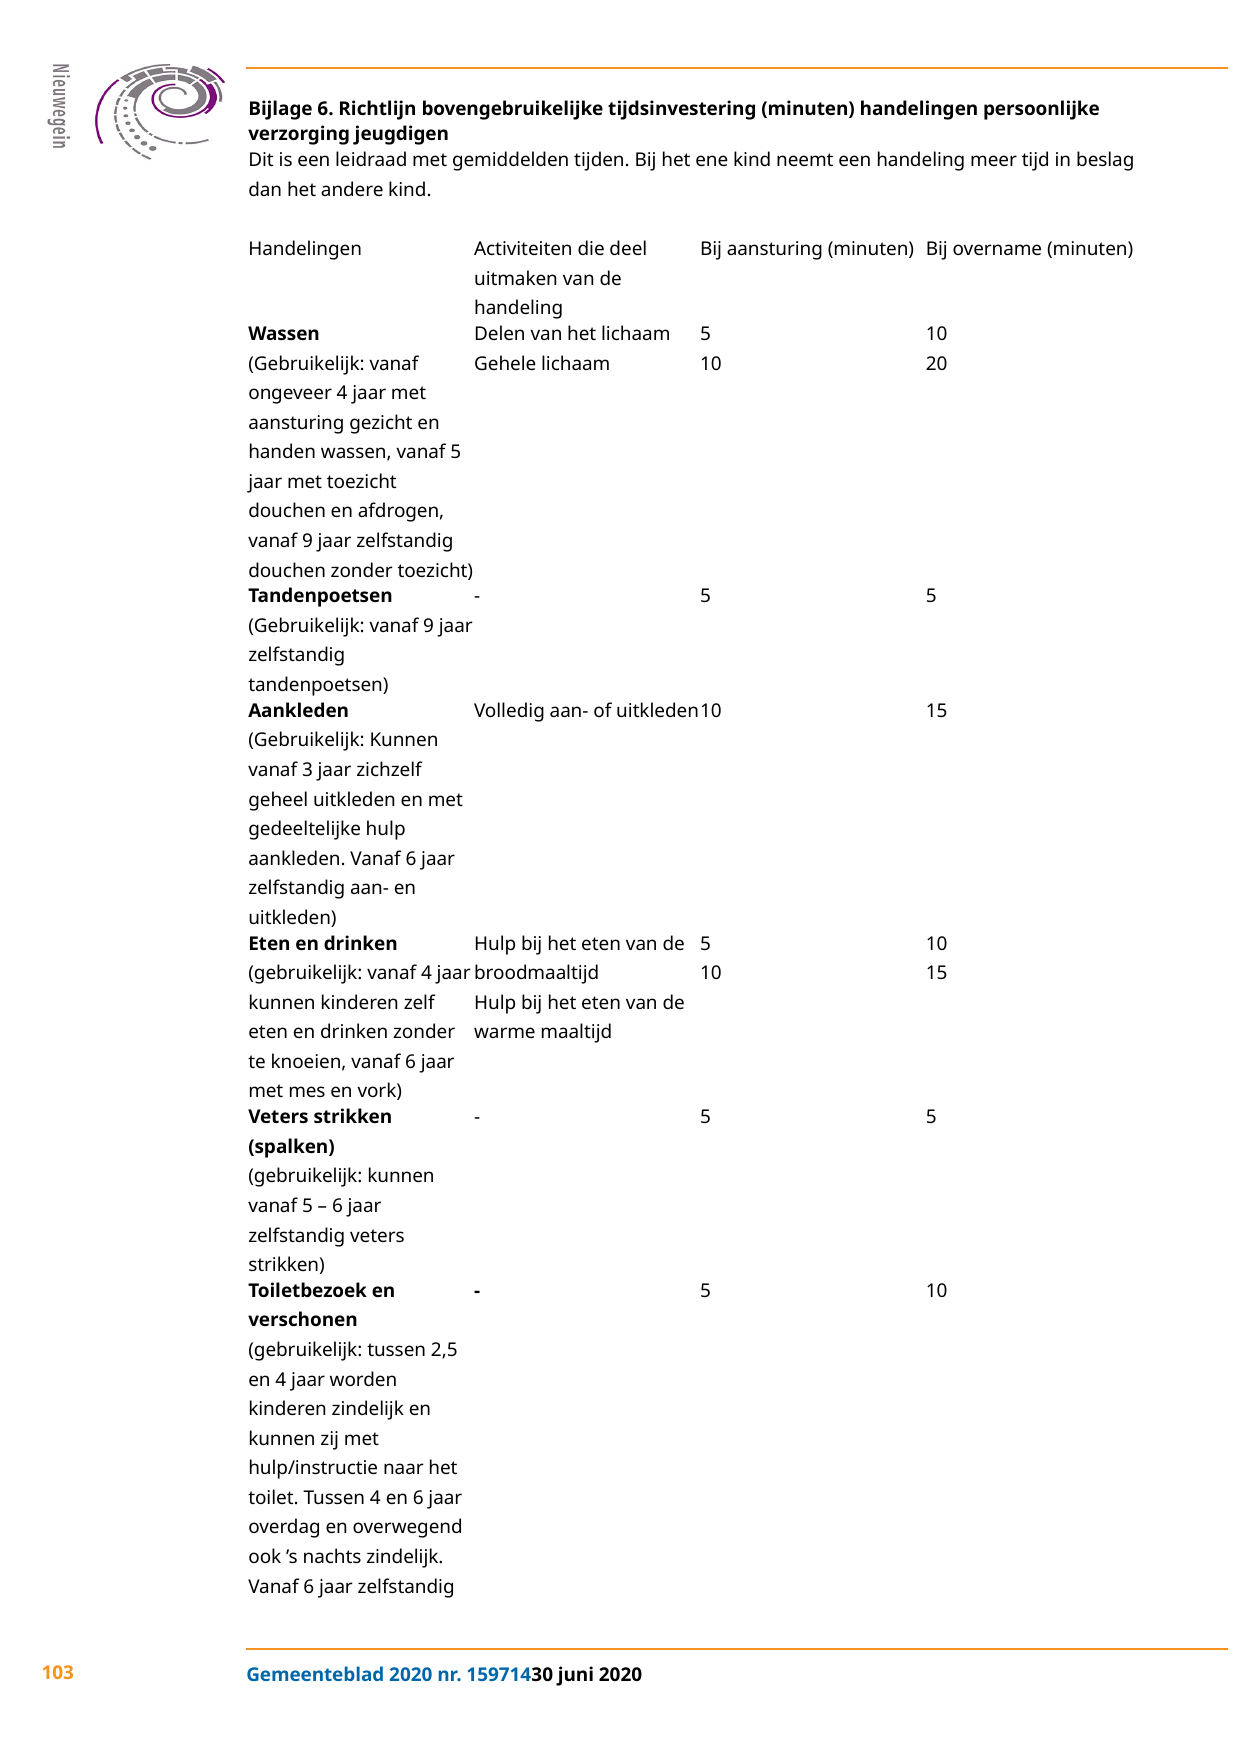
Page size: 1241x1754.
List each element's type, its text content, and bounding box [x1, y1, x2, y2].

table_cell Eten en drinken (gebruikelijk: vanaf 4 jaar kunnen kinderen zelf eten en drinken zonder te knoeien, vanaf 6 jaar met mes en vork) [248, 930, 474, 1103]
text Dit is een leidraad met gemiddelden tijden. Bij het ene kind neemt een handeling meer tijd in beslag dan het andere kind. [248, 146, 1152, 202]
table_header Bij overname (minuten) [926, 235, 1152, 320]
table_cell Veters strikken (spalken) (gebruikelijk: kunnen vanaf 5 – 6 jaar zelfstandig veters strikken) [248, 1104, 474, 1277]
table_header Bij aansturing (minuten) [700, 235, 926, 320]
table_cell 10 [700, 697, 926, 930]
table_header Handelingen [248, 235, 474, 320]
picture [41, 47, 231, 172]
table_cell - [474, 1277, 700, 1599]
table_header Activiteiten die deel uitmaken van de handeling [474, 235, 700, 320]
table_cell 10 15 [926, 930, 1152, 1103]
table_cell Toiletbezoek en verschonen (gebruikelijk: tussen 2,5 en 4 jaar worden kinderen zindelijk en kunnen zij met hulp/instructie naar het toilet. Tussen 4 en 6 jaar overdag en overwegend ook ’s nachts zindelijk. Vanaf 6 jaar zelfstandig [248, 1277, 474, 1599]
table_cell 10 20 [926, 320, 1152, 582]
table_cell Delen van het lichaam Gehele lichaam [474, 320, 700, 582]
table_cell 5 10 [700, 930, 926, 1103]
table_cell 5 [700, 1104, 926, 1277]
text Bijlage 6. Richtlijn bovengebruikelijke tijdsinvestering (minuten) handelingen persoonlijke verzorging jeugdigen [248, 95, 1152, 146]
table_cell - [474, 1104, 700, 1277]
table_cell 10 [926, 1277, 1152, 1599]
table_cell Tandenpoetsen (Gebruikelijk: vanaf 9 jaar zelfstandig tandenpoetsen) [248, 583, 474, 697]
table_cell 5 [926, 1104, 1152, 1277]
table_cell 15 [926, 697, 1152, 930]
table_cell 5 10 [700, 320, 926, 582]
table_cell Wassen (Gebruikelijk: vanaf ongeveer 4 jaar met aansturing gezicht en handen wassen, vanaf 5 jaar met toezicht douchen en afdrogen, vanaf 9 jaar zelfstandig douchen zonder toezicht) [248, 320, 474, 582]
table_cell - [474, 583, 700, 697]
table_cell Aankleden (Gebruikelijk: Kunnen vanaf 3 jaar zichzelf geheel uitkleden en met gedeeltelijke hulp aankleden. Vanaf 6 jaar zelfstandig aan- en uitkleden) [248, 697, 474, 930]
table_cell Hulp bij het eten van de broodmaaltijd Hulp bij het eten van de warme maaltijd [474, 930, 700, 1103]
table_cell 5 [926, 583, 1152, 697]
table_cell 5 [700, 1277, 926, 1599]
table_cell 5 [700, 583, 926, 697]
table_cell Volledig aan- of uitkleden [474, 697, 700, 930]
